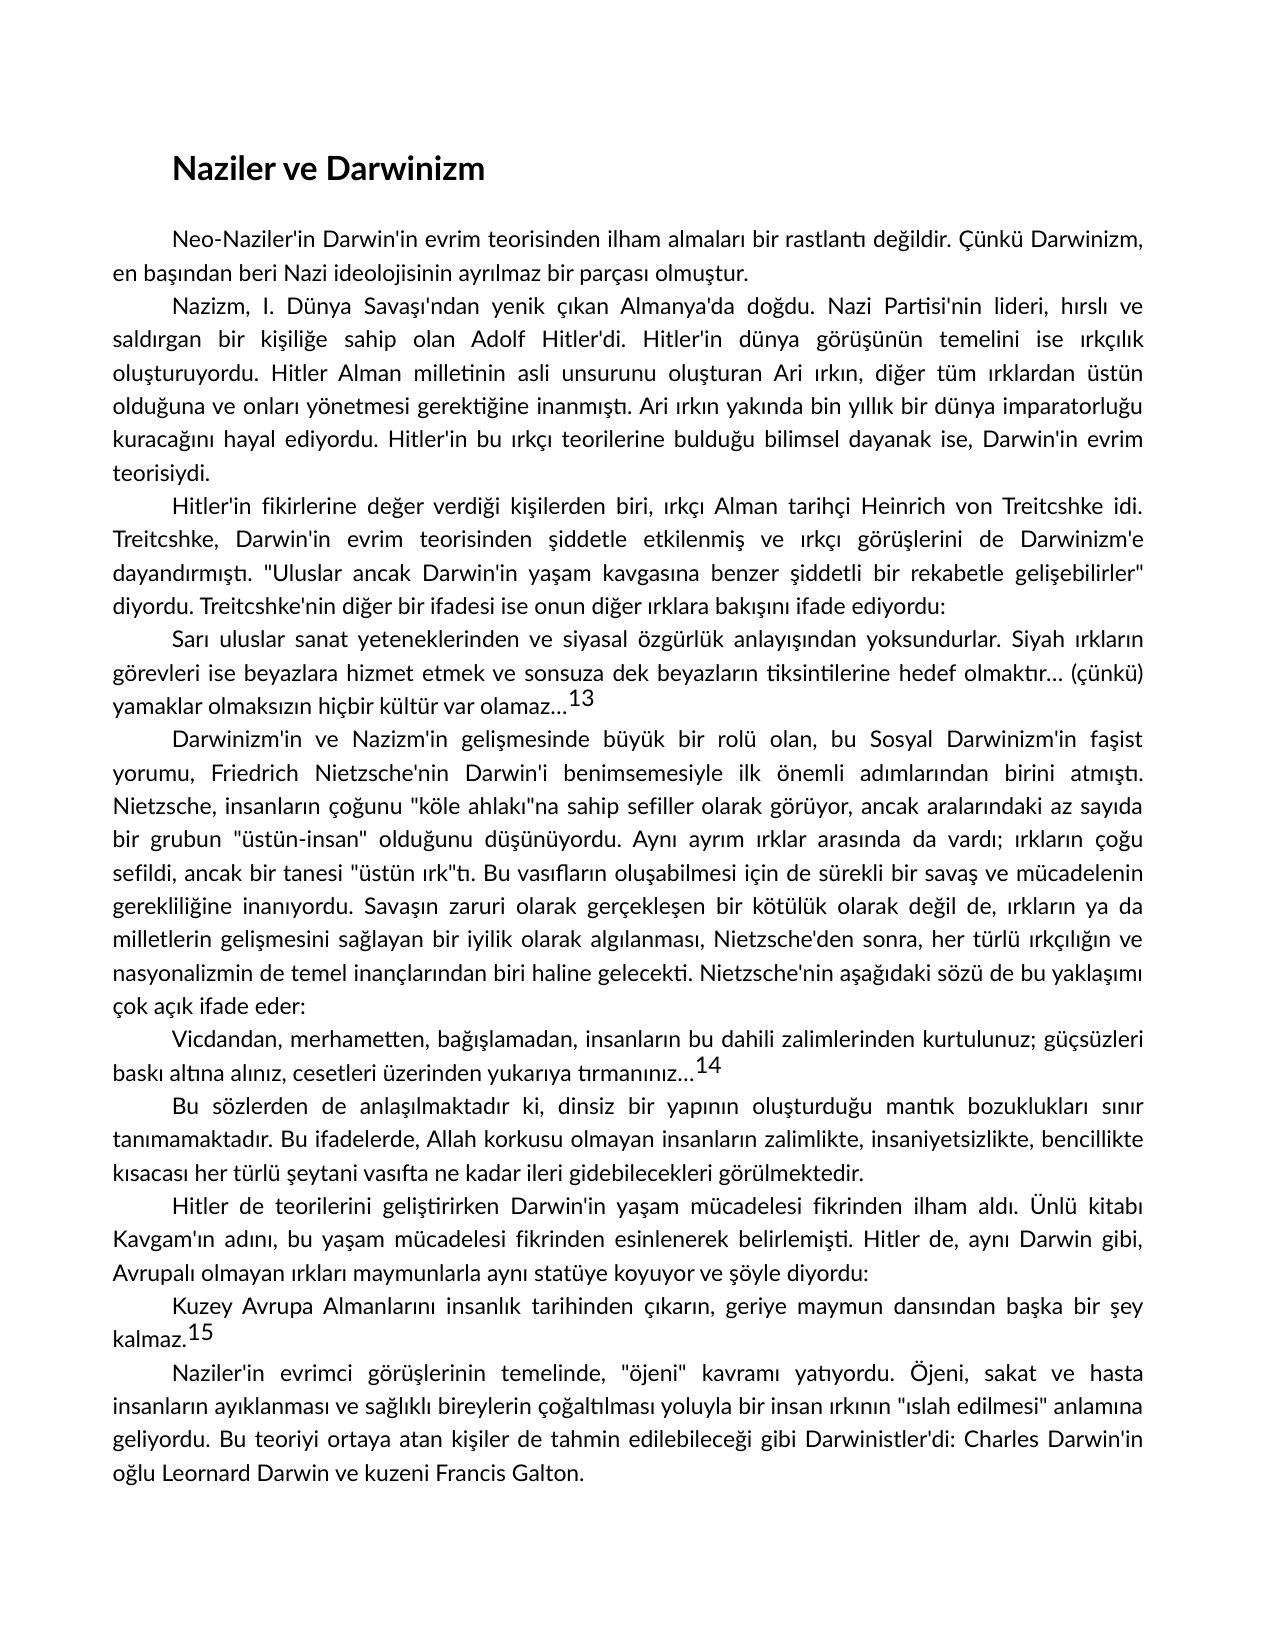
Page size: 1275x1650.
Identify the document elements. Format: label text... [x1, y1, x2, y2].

text Bu sözlerden de anlaşılmaktadır ki, dinsiz bir yapının oluşturduğu mantık bozuklukları sınır tanımamaktadır. Bu ifadelerde, Allah korkusu olmayan insanların zalimlikte, insaniyetsizlikte, bencillikte kısacası her türlü şeytani vasıfta ne kadar ileri gidebilecekleri görülmektedir. [112, 1088, 1145, 1188]
text Naziler'in evrimci görüşlerinin temelinde, "öjeni" kavramı yatıyordu. Öjeni, sakat ve hasta insanların ayıklanması ve sağlıklı bireylerin çoğaltılması yoluyla bir insan ırkının "ıslah edilmesi" anlamına geliyordu. Bu teoriyi ortaya atan kişiler de tahmin edilebileceği gibi Darwinistler'di: Charles Darwin'in oğlu Leornard Darwin ve kuzeni Francis Galton. [112, 1354, 1145, 1488]
text Neo-Naziler'in Darwin'in evrim teorisinden ilham almaları bir rastlantı değildir. Çünkü Darwinizm, en başından beri Nazi ideolojisinin ayrılmaz bir parçası olmuştur. [112, 221, 1145, 288]
text Sarı uluslar sanat yeteneklerinden ve siyasal özgürlük anlayışından yoksundurlar. Siyah ırkların görevleri ise beyazlara hizmet etmek ve sonsuza dek beyazların tiksintilerine hedef olmaktır… (çünkü) yamaklar olmaksızın hiçbir kültür var olamaz…13 [112, 621, 1145, 721]
text Darwinizm'in ve Nazizm'in gelişmesinde büyük bir rolü olan, bu Sosyal Darwinizm'in faşist yorumu, Friedrich Nietzsche'nin Darwin'i benimsemesiyle ilk önemli adımlarından birini atmıştı. Nietzsche, insanların çoğunu "köle ahlakı"na sahip sefiller olarak görüyor, ancak aralarındaki az sayıda bir grubun "üstün-insan" olduğunu düşünüyordu. Aynı ayrım ırklar arasında da vardı; ırkların çoğu sefildi, ancak bir tanesi "üstün ırk"tı. Bu vasıfların oluşabilmesi için de sürekli bir savaş ve mücadelenin gerekliliğine inanıyordu. Savaşın zaruri olarak gerçekleşen bir kötülük olarak değil de, ırkların ya da milletlerin gelişmesini sağlayan bir iyilik olarak algılanması, Nietzsche'den sonra, her türlü ırkçılığın ve nasyonalizmin de temel inançlarından biri haline gelecekti. Nietzsche'nin aşağıdaki sözü de bu yaklaşımı çok açık ifade eder: [112, 721, 1145, 1021]
text Hitler de teorilerini geliştirirken Darwin'in yaşam mücadelesi fikrinden ilham aldı. Ünlü kitabı Kavgam'ın adını, bu yaşam mücadelesi fikrinden esinlenerek belirlemişti. Hitler de, aynı Darwin gibi, Avrupalı olmayan ırkları maymunlarla aynı statüye koyuyor ve şöyle diyordu: [112, 1188, 1145, 1288]
text Naziler ve Darwinizm [112, 148, 1145, 188]
text Vicdandan, merhametten, bağışlamadan, insanların bu dahili zalimlerinden kurtulunuz; güçsüzleri baskı altına alınız, cesetleri üzerinden yukarıya tırmanınız…14 [112, 1021, 1145, 1088]
text Kuzey Avrupa Almanlarını insanlık tarihinden çıkarın, geriye maymun dansından başka bir şey kalmaz.15 [112, 1288, 1145, 1354]
text Nazizm, I. Dünya Savaşı'ndan yenik çıkan Almanya'da doğdu. Nazi Partisi'nin lideri, hırslı ve saldırgan bir kişiliğe sahip olan Adolf Hitler'di. Hitler'in dünya görüşünün temelini ise ırkçılık oluşturuyordu. Hitler Alman milletinin asli unsurunu oluşturan Ari ırkın, diğer tüm ırklardan üstün olduğuna ve onları yönetmesi gerektiğine inanmıştı. Ari ırkın yakında bin yıllık bir dünya imparatorluğu kuracağını hayal ediyordu. Hitler'in bu ırkçı teorilerine bulduğu bilimsel dayanak ise, Darwin'in evrim teorisiydi. [112, 288, 1145, 488]
text Hitler'in fikirlerine değer verdiği kişilerden biri, ırkçı Alman tarihçi Heinrich von Treitcshke idi. Treitcshke, Darwin'in evrim teorisinden şiddetle etkilenmiş ve ırkçı görüşlerini de Darwinizm'e dayandırmıştı. "Uluslar ancak Darwin'in yaşam kavgasına benzer şiddetli bir rekabetle gelişebilirler" diyordu. Treitcshke'nin diğer bir ifadesi ise onun diğer ırklara bakışını ifade ediyordu: [112, 488, 1145, 621]
